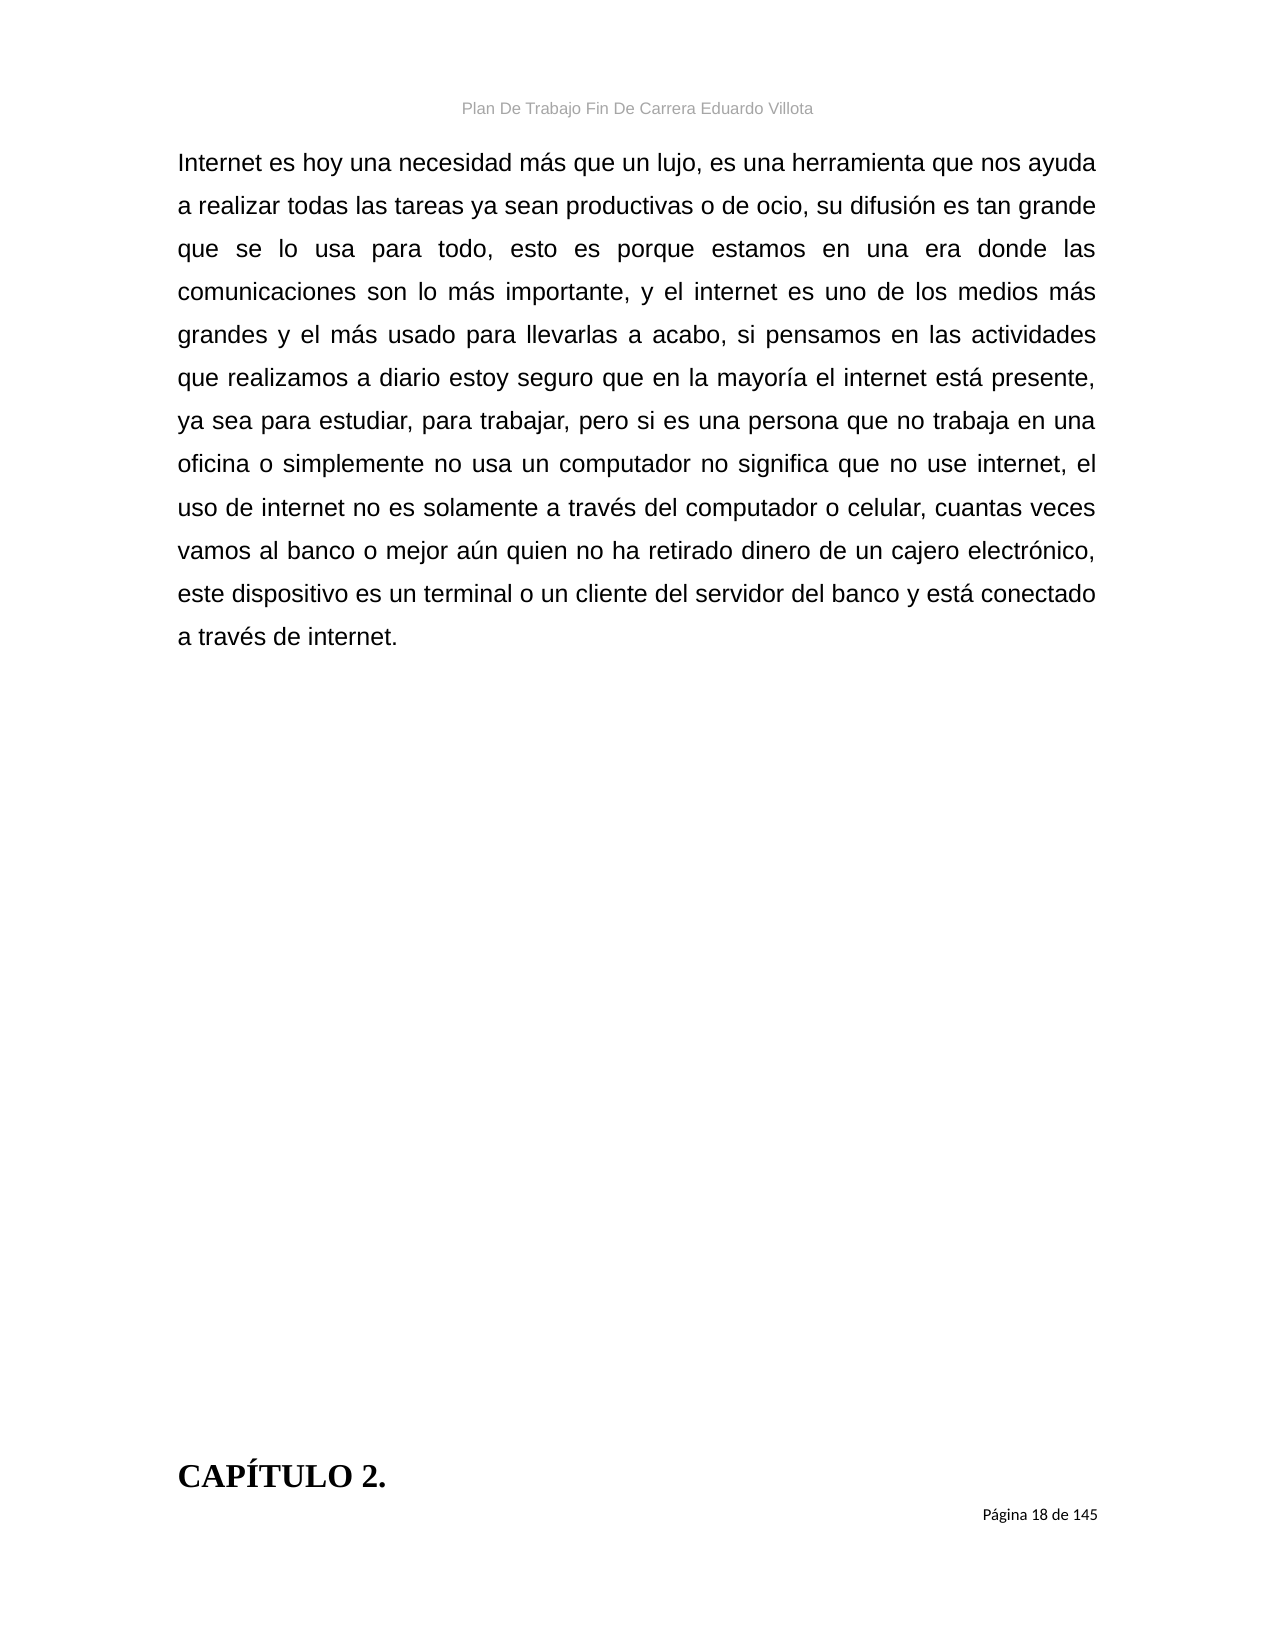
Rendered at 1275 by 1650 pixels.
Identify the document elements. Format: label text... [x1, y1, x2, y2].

text Internet es hoy una necesidad más que un lujo, es una herramienta que nos ayuda a realizar todas las tareas ya sean productivas o de ocio, su difusión es tan grande que se lo usa para todo, esto es porque estamos en una era donde las comunicaciones son lo más importante, y el internet es uno de los medios más grandes y el más usado para llevarlas a acabo, si pensamos en las actividades que realizamos a diario estoy seguro que en la mayoría el internet está presente, ya sea para estudiar, para trabajar, pero si es una persona que no trabaja en una oficina o simplemente no usa un computador no significa que no use internet, el uso de internet no es solamente a través del computador o celular, cuantas veces vamos al banco o mejor aún quien no ha retirado dinero de un cajero electrónico, este dispositivo es un terminal o un cliente del servidor del banco y está conectado a través de internet. [177, 148, 1098, 651]
text CAPÍTULO 2. [177, 1456, 1098, 1495]
